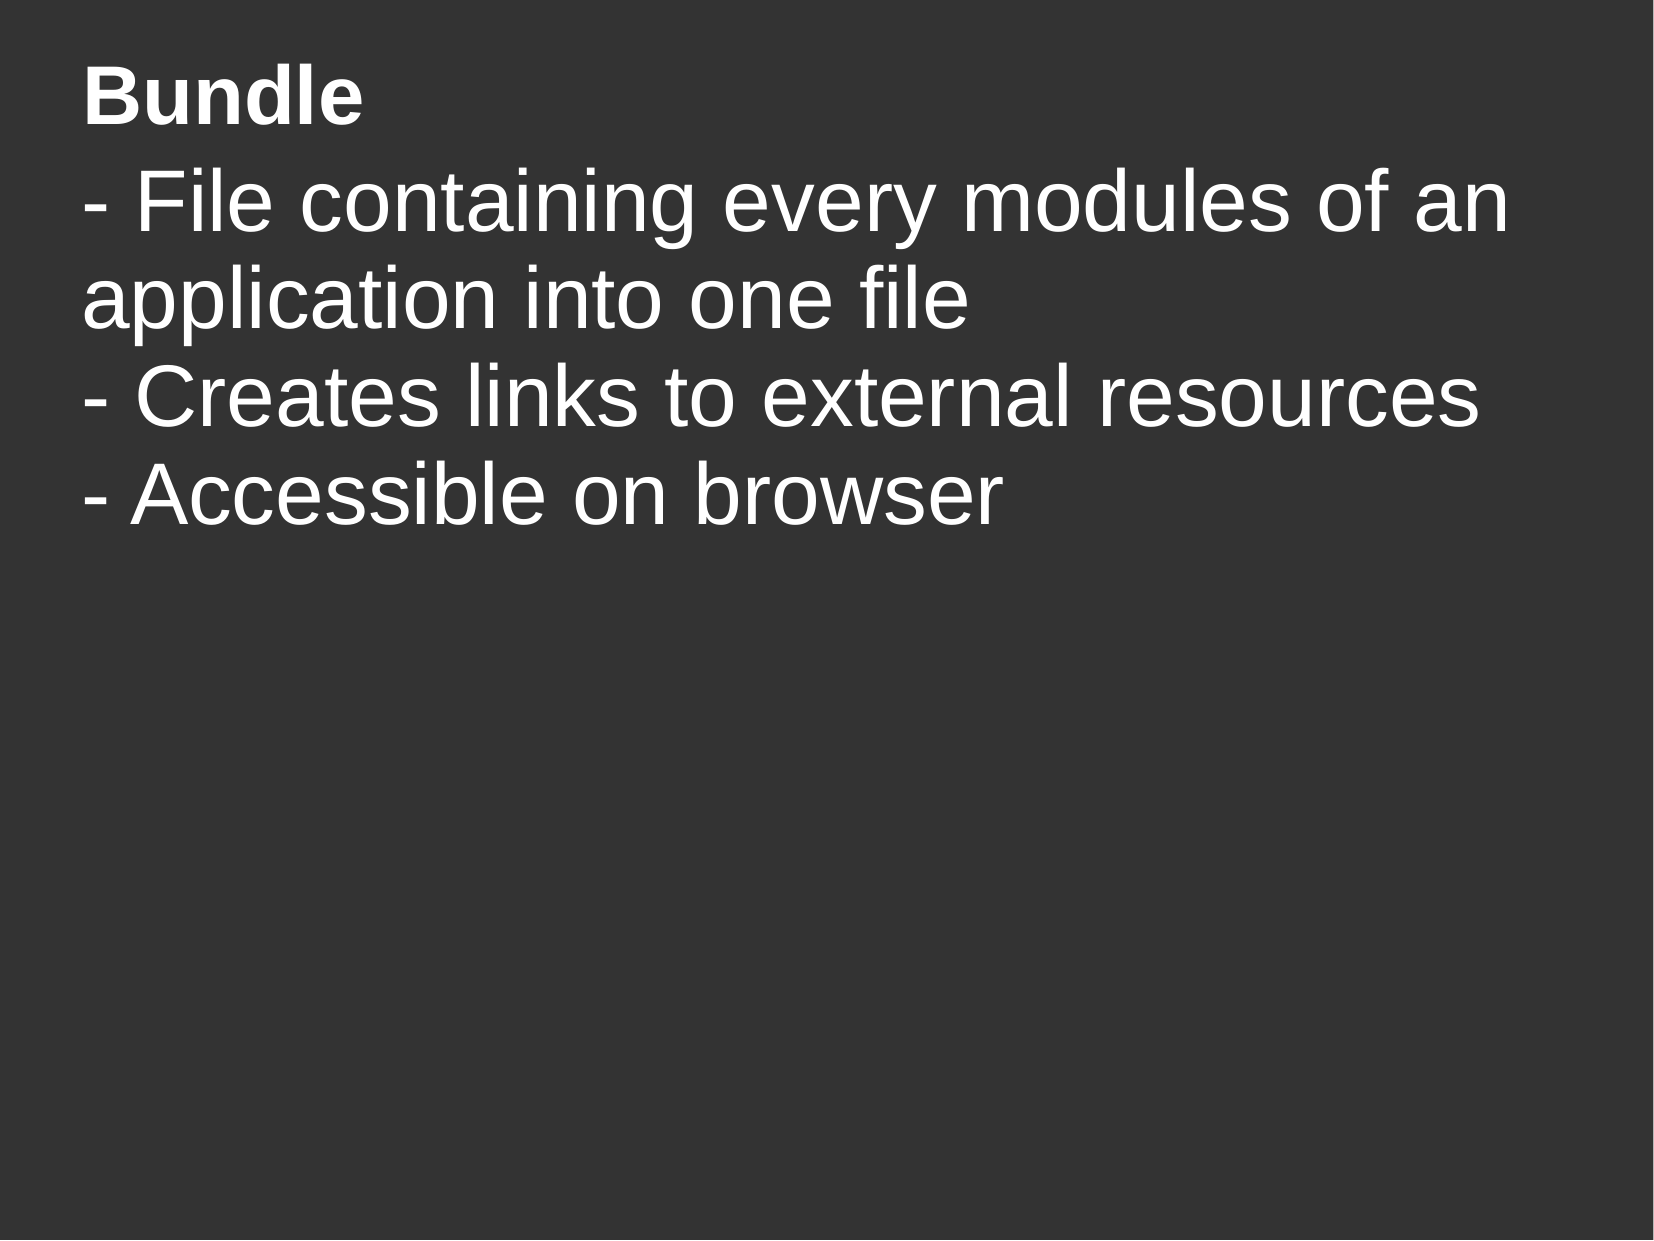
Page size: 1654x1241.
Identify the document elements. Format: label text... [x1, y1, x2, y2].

title - File containing every modules of an application into one file - Creates links to external resources - Accessible on browser [81, 151, 1570, 665]
title Bundle [82, 49, 1571, 257]
